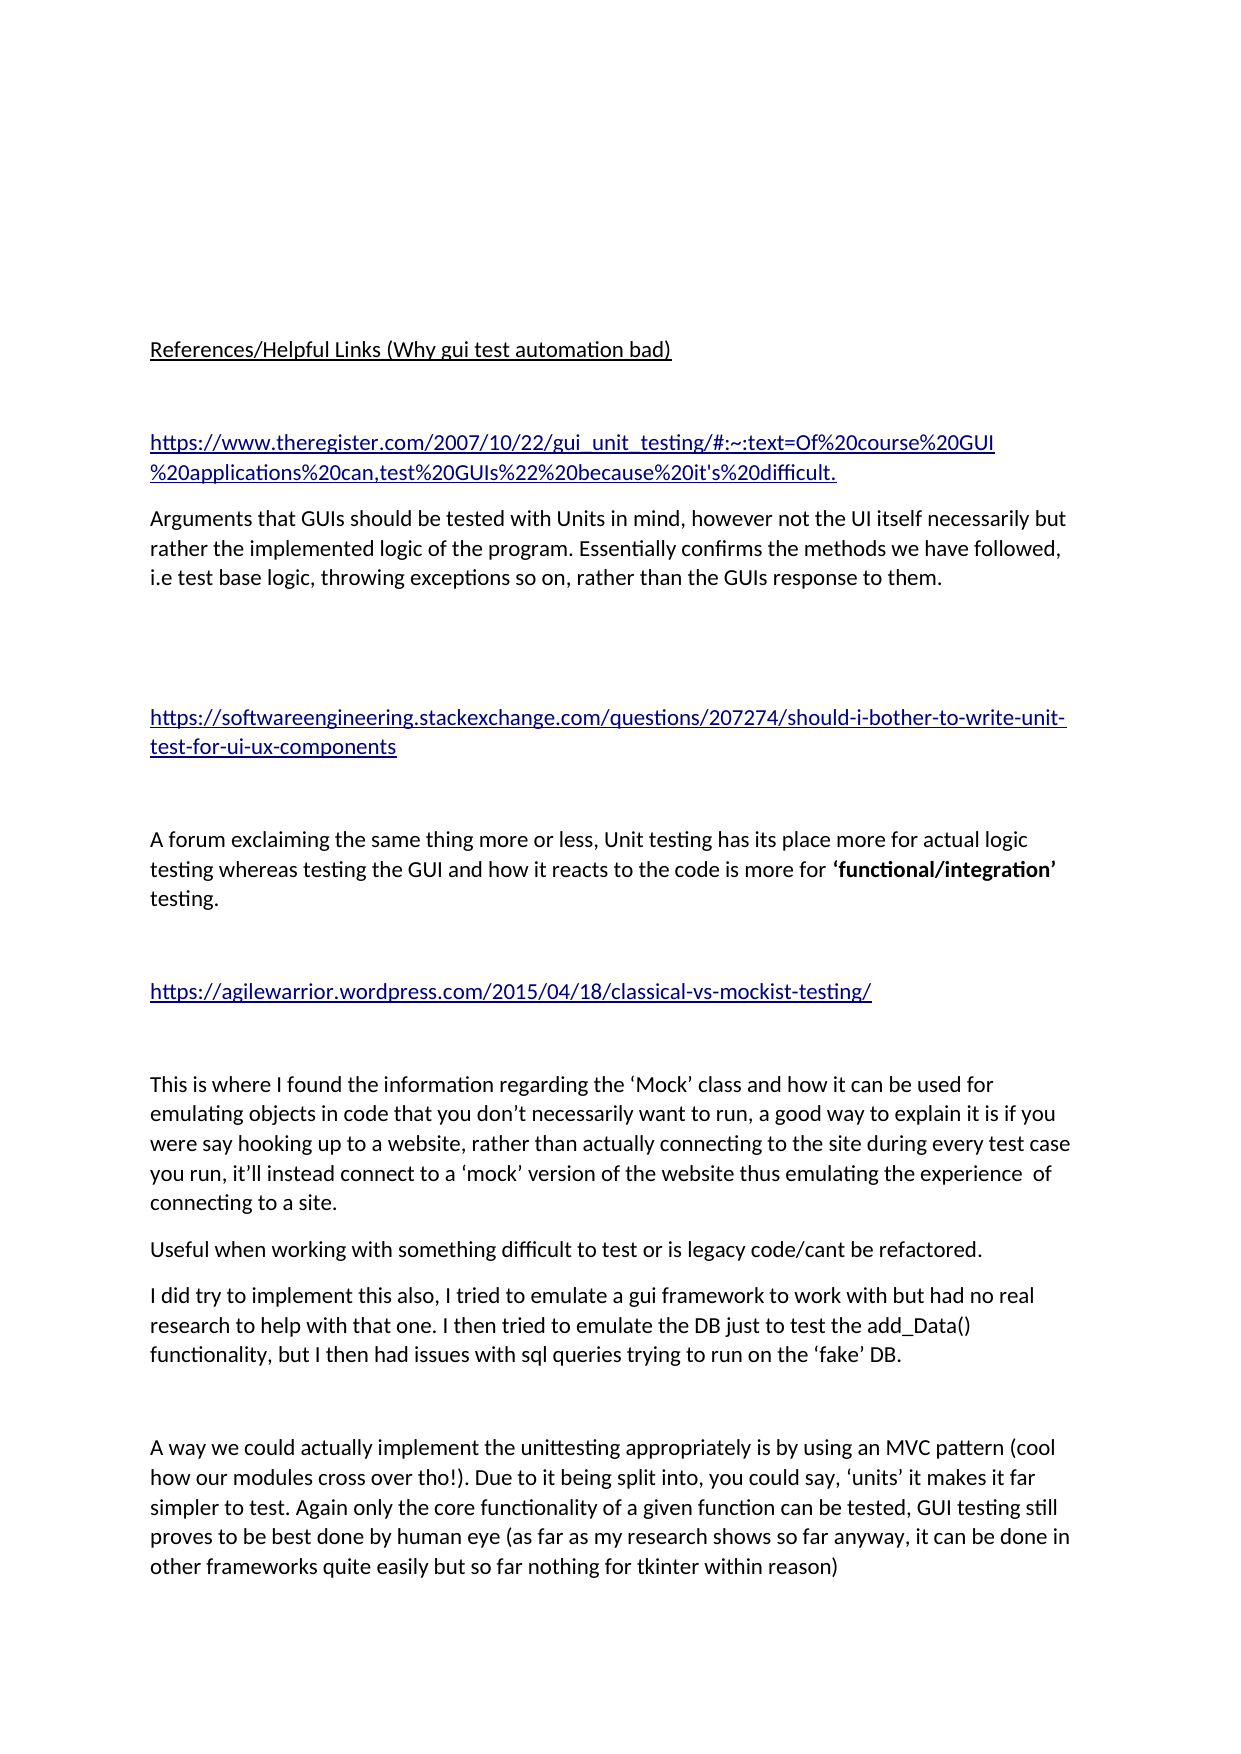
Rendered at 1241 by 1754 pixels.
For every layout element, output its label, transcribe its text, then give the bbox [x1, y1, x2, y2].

text A way we could actually implement the unittesting appropriately is by using an MVC pattern (cool how our modules cross over tho!). Due to it being split into, you could say, ‘units’ it makes it far simpler to test. Again only the core functionality of a given function can be tested, GUI testing still proves to be best done by human eye (as far as my research shows so far anyway, it can be done in other frameworks quite easily but so far nothing for tkinter within reason) [150, 1433, 1090, 1580]
text Arguments that GUIs should be tested with Units in mind, however not the UI itself necessarily but rather the implemented logic of the program. Essentially confirms the methods we have followed, i.e test base logic, throwing exceptions so on, rather than the GUIs response to them. [150, 504, 1090, 592]
text Useful when working with something difficult to test or is legacy code/cant be refactored. [150, 1235, 1090, 1263]
text https://agilewarrior.wordpress.com/2015/04/18/classical-vs-mockist-testing/ [150, 977, 1090, 1005]
text I did try to implement this also, I tried to emulate a gui framework to work with but had no real research to help with that one. I then tried to emulate the DB just to test the add_Data() functionality, but I then had issues with sql queries trying to run on the ‘fake’ DB. [150, 1281, 1090, 1369]
text A forum exclaiming the same thing more or less, Unit testing has its place more for actual logic testing whereas testing the GUI and how it reacts to the code is more for ‘functional/integration’ testing. [150, 825, 1090, 912]
text https://softwareengineering.stackexchange.com/questions/207274/should-i-bother-to-write-unit-test-for-ui-ux-components [150, 703, 1090, 760]
text https://www.theregister.com/2007/10/22/gui_unit_testing/#:~:text=Of%20course%20GUI%20applications%20can,test%20GUIs%22%20because%20it's%20difficult. [150, 428, 1090, 486]
text References/Helpful Links (Why gui test automation bad) [150, 335, 1090, 363]
text This is where I found the information regarding the ‘Mock’ class and how it can be used for emulating objects in code that you don’t necessarily want to run, a good way to explain it is if you were say hooking up to a website, rather than actually connecting to the site during every test case you run, it’ll instead connect to a ‘mock’ version of the website thus emulating the experience of connecting to a site. [150, 1070, 1090, 1217]
